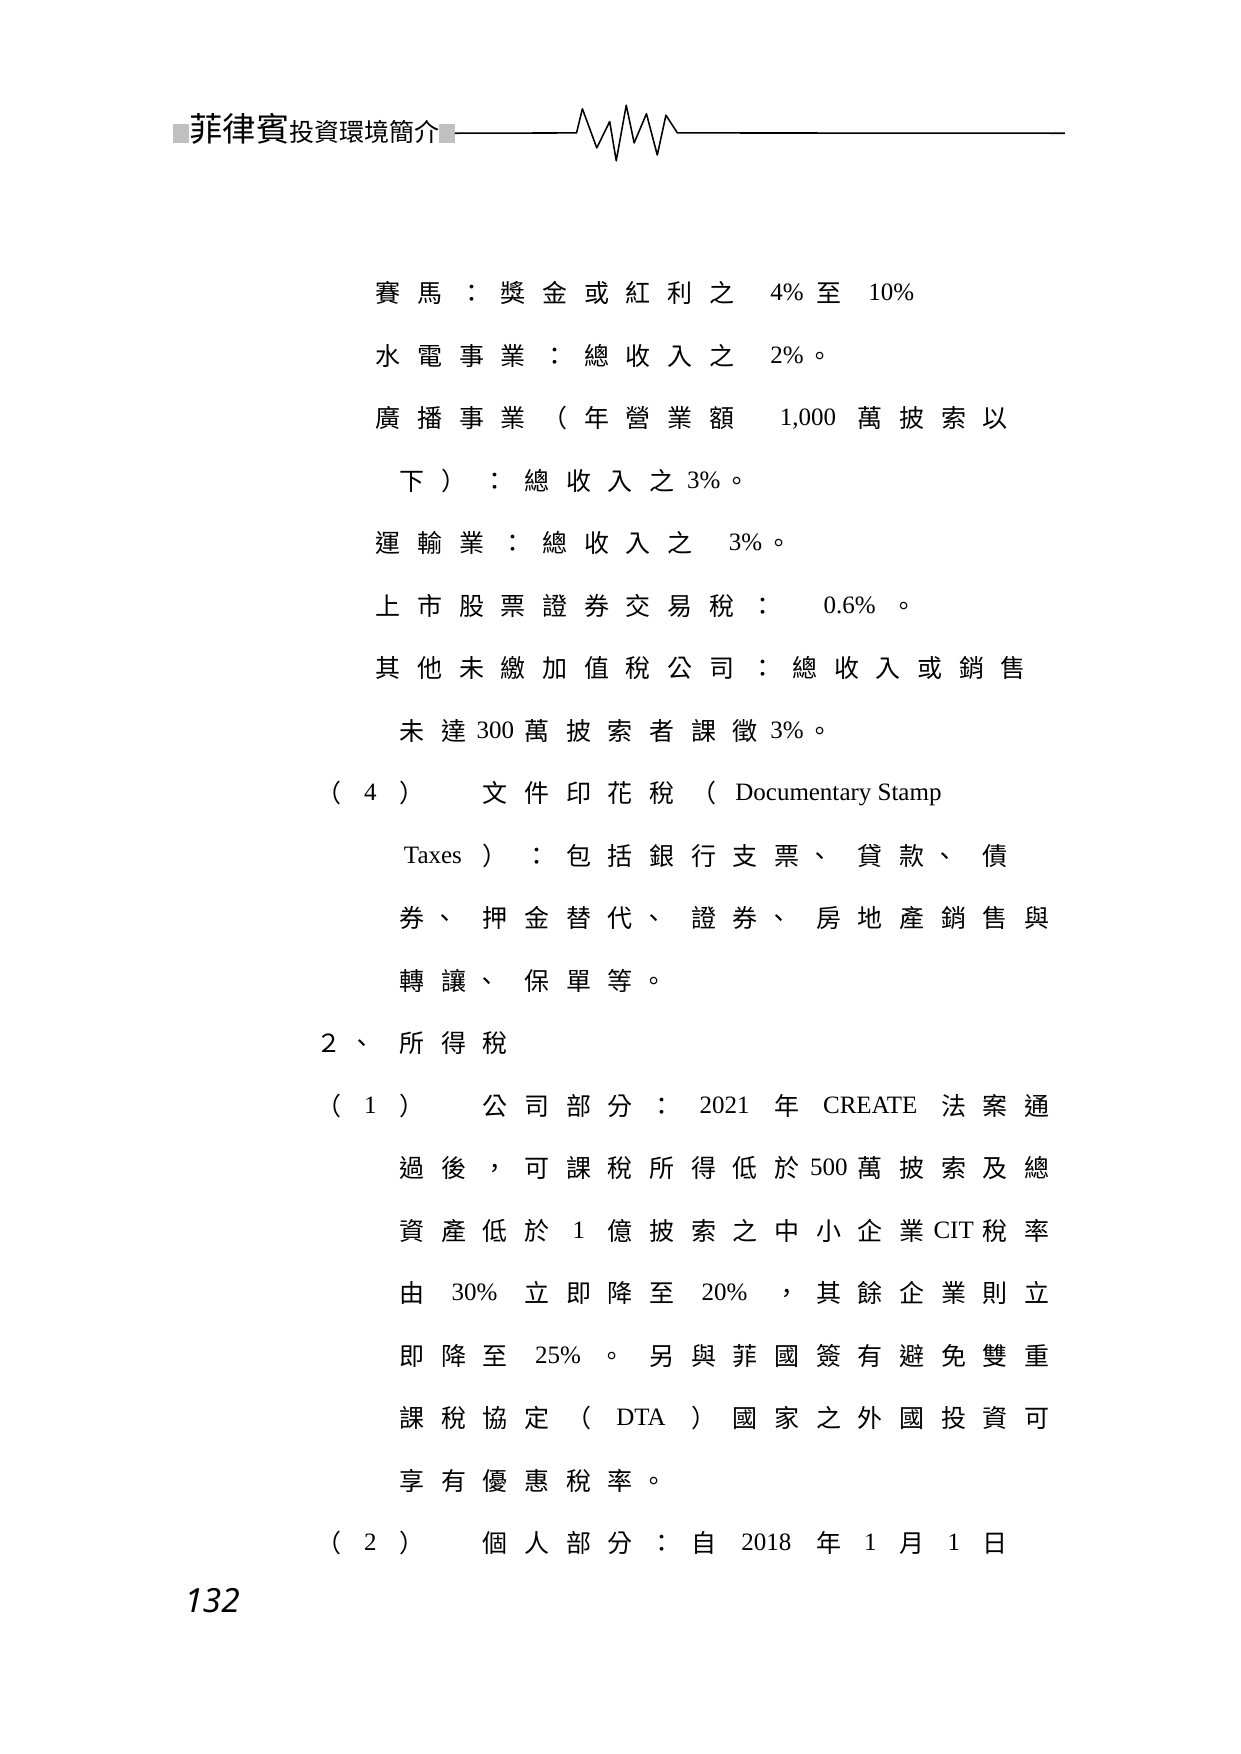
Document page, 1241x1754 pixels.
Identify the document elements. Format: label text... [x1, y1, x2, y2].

text 廣播事業（年營業額1,000萬披索以下）：總收入之3%。 [306, 375, 1058, 500]
text （2） 個人部分：自2018年1月1日 [306, 1500, 1058, 1563]
text 其他未繳加值稅公司：總收入或銷售未達300萬披索者課徵3%。 [306, 625, 1058, 750]
text 上市股票證券交易稅：0.6%。 [306, 563, 1058, 625]
text （4） 文件印花稅（Documentary Stamp Taxes）：包括銀行支票、貸款、債券、押金替代、證券、房地產銷售與轉讓、保單等。 [306, 750, 1058, 1000]
text 賽馬：獎金或紅利之4%至10% [306, 250, 1058, 313]
text （1） 公司部分：2021年CREATE法案通過後，可課稅所得低於500萬披索及總資產低於1億披索之中小企業CIT稅率由30%立即降至20%，其餘企業則立即降至25%。另與菲國簽有避免雙重課稅協定（DTA）國家之外國投資可享有優惠稅率。 [306, 1063, 1058, 1500]
text ２、所得稅 [281, 1000, 1058, 1063]
text 運輸業：總收入之3%。 [306, 500, 1058, 563]
text 水電事業：總收入之2%。 [306, 313, 1058, 375]
